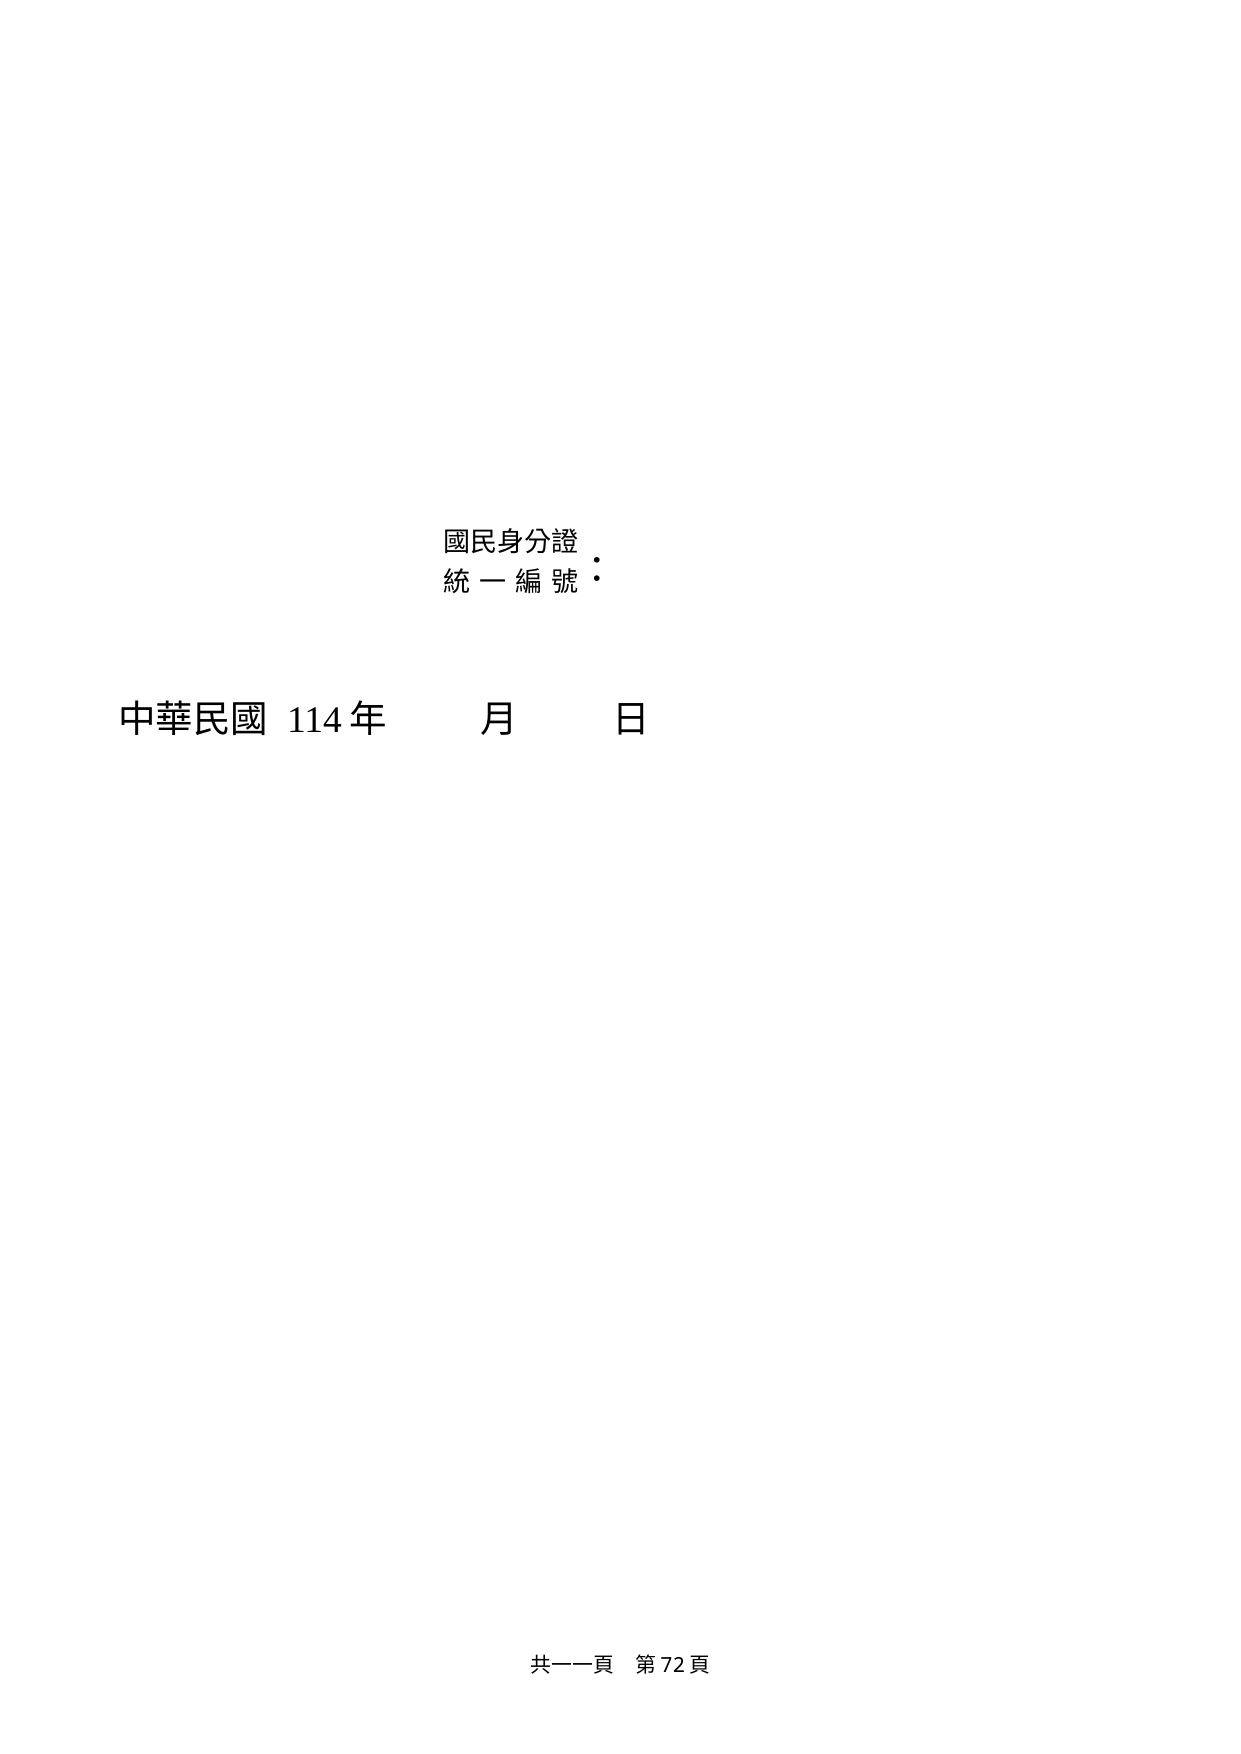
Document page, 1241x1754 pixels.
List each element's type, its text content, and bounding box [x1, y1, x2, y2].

text 中華民國 114年 月 日 [118, 674, 1122, 737]
text 國民身分證統一編號： [118, 487, 1122, 612]
